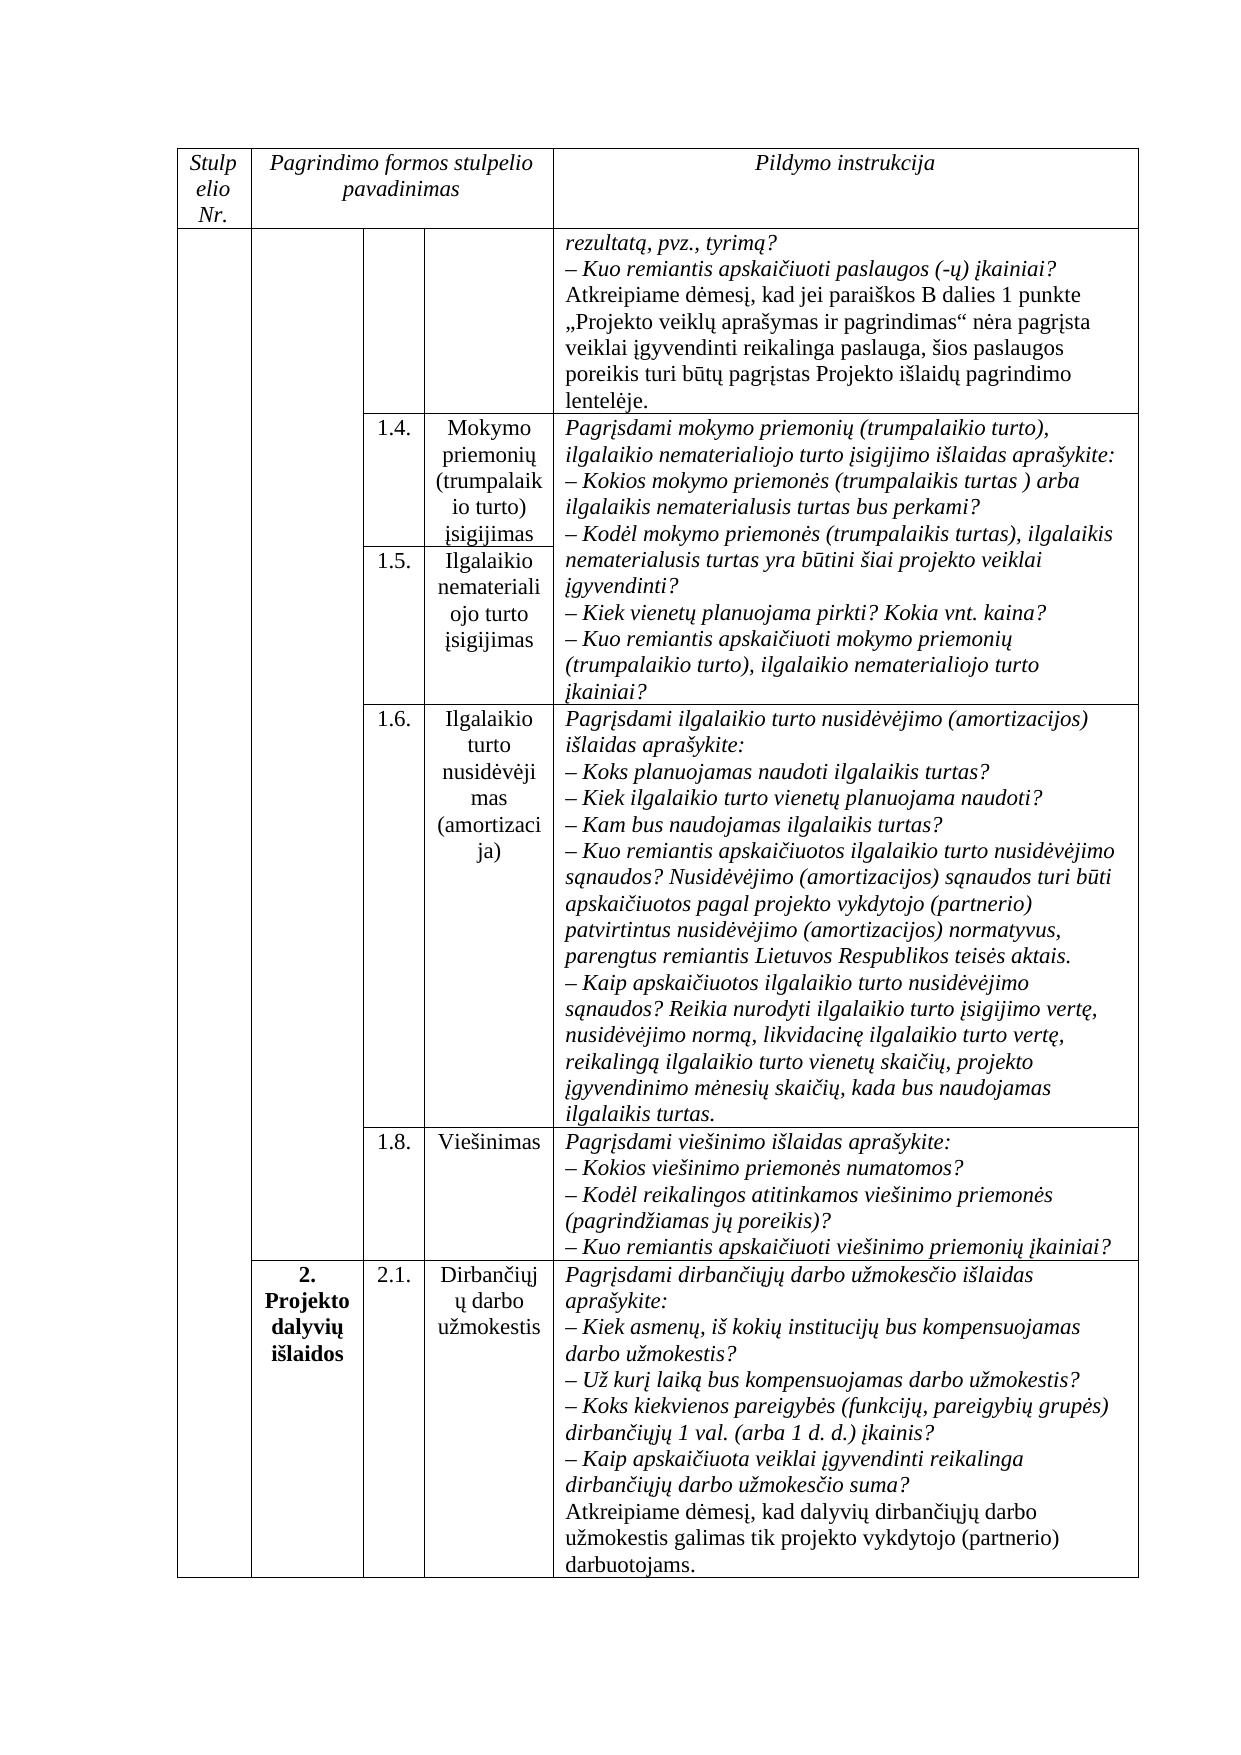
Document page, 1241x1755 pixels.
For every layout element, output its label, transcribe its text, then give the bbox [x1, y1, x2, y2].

table_cell Pagrįsdami viešinimo išlaidas aprašykite: – Kokios viešinimo priemonės numatomos? – Kodėl reikalingos atitinkamos viešinimo priemonės (pagrindžiamas jų poreikis)? – Kuo remiantis apskaičiuoti viešinimo priemonių įkainiai? [554, 1128, 1138, 1260]
table_cell Dirbančiųjų darbo užmokestis [425, 1261, 553, 1577]
table_cell rezultatą, pvz., tyrimą? – Kuo remiantis apskaičiuoti paslaugos (-ų) įkainiai? Atkreipiame dėmesį, kad jei paraiškos B dalies 1 punkte „Projekto veiklų aprašymas ir pagrindimas“ nėra pagrįsta veiklai įgyvendinti reikalinga paslauga, šios paslaugos poreikis turi būtų pagrįstas Projekto išlaidų pagrindimo lentelėje. [554, 229, 1138, 413]
table_cell 2.1. [364, 1261, 424, 1577]
table_cell 1.8. [364, 1128, 424, 1260]
table_cell Viešinimas [425, 1128, 553, 1260]
table_cell [178, 229, 251, 1577]
table_cell [252, 229, 363, 1260]
table_cell Pagrįsdami mokymo priemonių (trumpalaikio turto), ilgalaikio nematerialiojo turto įsigijimo išlaidas aprašykite: – Kokios mokymo priemonės (trumpalaikis turtas ) arba ilgalaikis nematerialusis turtas bus perkami? – Kodėl mokymo priemonės (trumpalaikis turtas), ilgalaikis nematerialusis turtas yra būtini šiai projekto veiklai įgyvendinti? – Kiek vienetų planuojama pirkti? Kokia vnt. kaina? – Kuo remiantis apskaičiuoti mokymo priemonių (trumpalaikio turto), ilgalaikio nematerialiojo turto įkainiai? [554, 414, 1138, 704]
table_cell Ilgalaikio turto nusidėvėjimas (amortizacija) [425, 705, 553, 1127]
table_cell Mokymo priemonių (trumpalaikio turto) įsigijimas [425, 414, 553, 546]
table_cell 1.5. [364, 547, 424, 704]
table_cell 1.6. [364, 705, 424, 1127]
table_header Stulpelio Nr. [178, 149, 251, 228]
table_cell Ilgalaikio nematerialiojo turto įsigijimas [425, 547, 553, 704]
table_cell 1.4. [364, 414, 424, 546]
table_cell Pagrįsdami dirbančiųjų darbo užmokesčio išlaidas aprašykite: – Kiek asmenų, iš kokių institucijų bus kompensuojamas darbo užmokestis? – Už kurį laiką bus kompensuojamas darbo užmokestis? – Koks kiekvienos pareigybės (funkcijų, pareigybių grupės) dirbančiųjų 1 val. (arba 1 d. d.) įkainis? – Kaip apskaičiuota veiklai įgyvendinti reikalinga dirbančiųjų darbo užmokesčio suma? Atkreipiame dėmesį, kad dalyvių dirbančiųjų darbo užmokestis galimas tik projekto vykdytojo (partnerio) darbuotojams. [554, 1261, 1138, 1577]
table_cell 2. Projekto dalyvių išlaidos [252, 1261, 363, 1577]
table_header Pagrindimo formos stulpelio pavadinimas [252, 149, 553, 228]
table_header Pildymo instrukcija [554, 149, 1138, 228]
table_cell [364, 229, 424, 413]
table_cell [425, 229, 553, 413]
table_cell Pagrįsdami ilgalaikio turto nusidėvėjimo (amortizacijos) išlaidas aprašykite: – Koks planuojamas naudoti ilgalaikis turtas? – Kiek ilgalaikio turto vienetų planuojama naudoti? – Kam bus naudojamas ilgalaikis turtas? – Kuo remiantis apskaičiuotos ilgalaikio turto nusidėvėjimo sąnaudos? Nusidėvėjimo (amortizacijos) sąnaudos turi būti apskaičiuotos pagal projekto vykdytojo (partnerio) patvirtintus nusidėvėjimo (amortizacijos) normatyvus, parengtus remiantis Lietuvos Respublikos teisės aktais. – Kaip apskaičiuotos ilgalaikio turto nusidėvėjimo sąnaudos? Reikia nurodyti ilgalaikio turto įsigijimo vertę, nusidėvėjimo normą, likvidacinę ilgalaikio turto vertę, reikalingą ilgalaikio turto vienetų skaičių, projekto įgyvendinimo mėnesių skaičių, kada bus naudojamas ilgalaikis turtas. [554, 705, 1138, 1127]
